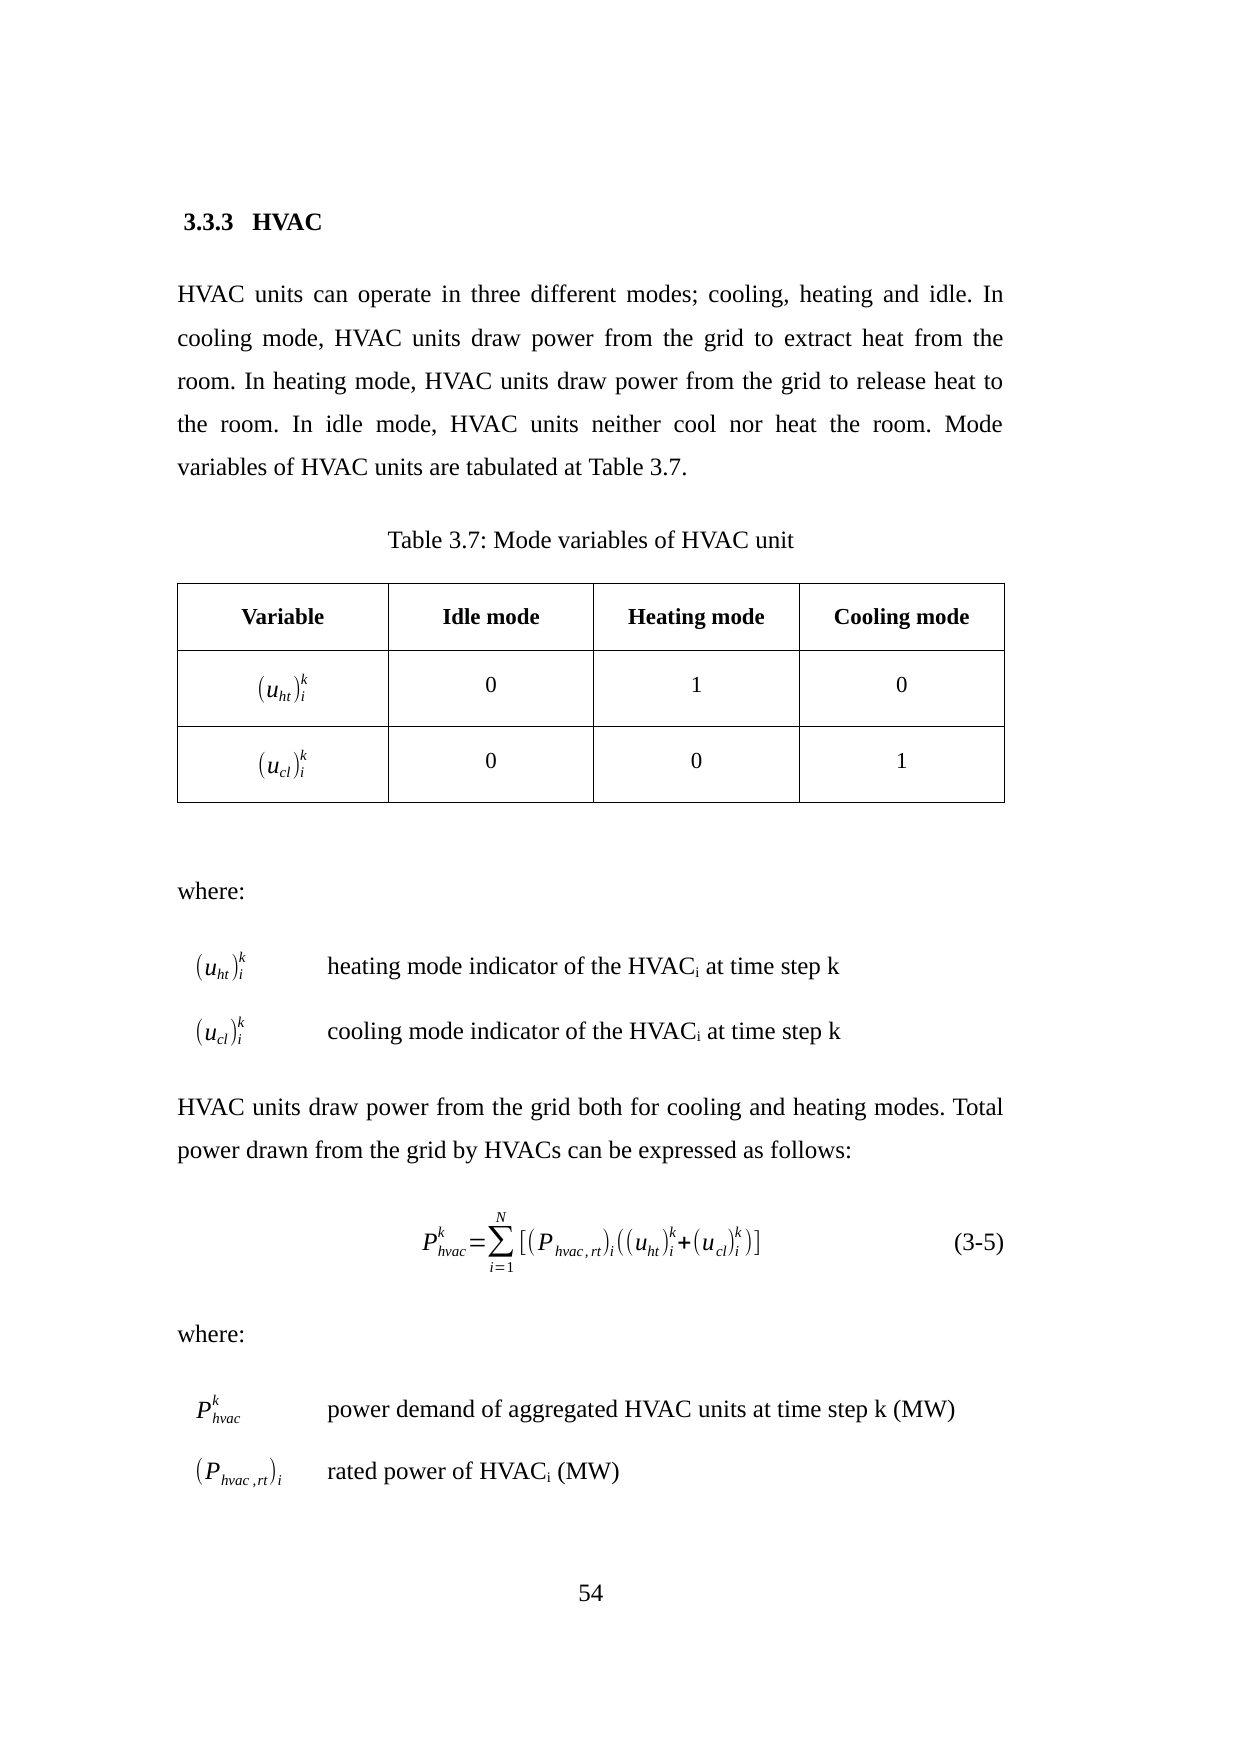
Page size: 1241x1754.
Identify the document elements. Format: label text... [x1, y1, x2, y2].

text where: [177, 1319, 1004, 1348]
text Table 3.7: Mode variables of HVAC unit [177, 525, 1004, 553]
table_header Heating mode [594, 584, 799, 650]
text heating mode indicator of the HVACi at time step k [177, 949, 1004, 984]
text rated power of HVACi (MW) [177, 1456, 1004, 1489]
table_cell 0 [389, 727, 593, 802]
text (3-5) [177, 1208, 1004, 1275]
table_header Cooling mode [800, 584, 1004, 650]
text where: [177, 876, 1004, 905]
table_cell [178, 651, 388, 726]
text HVAC units draw power from the grid both for cooling and heating modes. Total power drawn from the grid by HVACs can be expressed as follows: [177, 1092, 1004, 1164]
text HVAC units can operate in three different modes; cooling, heating and idle. In cooling mode, HVAC units draw power from the grid to extract heat from the room. In heating mode, HVAC units draw power from the grid to release heat to the room. In idle mode, HVAC units neither cool nor heat the room. Mode variables of HVAC units are tabulated at Table 3.7. [177, 279, 1004, 481]
table_header Variable [178, 584, 388, 650]
table_cell 0 [389, 651, 593, 726]
table_cell 0 [800, 651, 1004, 726]
table_cell 0 [594, 727, 799, 802]
text power demand of aggregated HVAC units at time step k (MW) [177, 1392, 1004, 1427]
subtitle HVAC [177, 207, 1004, 236]
table_cell 1 [594, 651, 799, 726]
text cooling mode indicator of the HVACi at time step k [177, 1013, 1004, 1048]
table_header Idle mode [389, 584, 593, 650]
table_cell [178, 727, 388, 802]
table_cell 1 [800, 727, 1004, 802]
